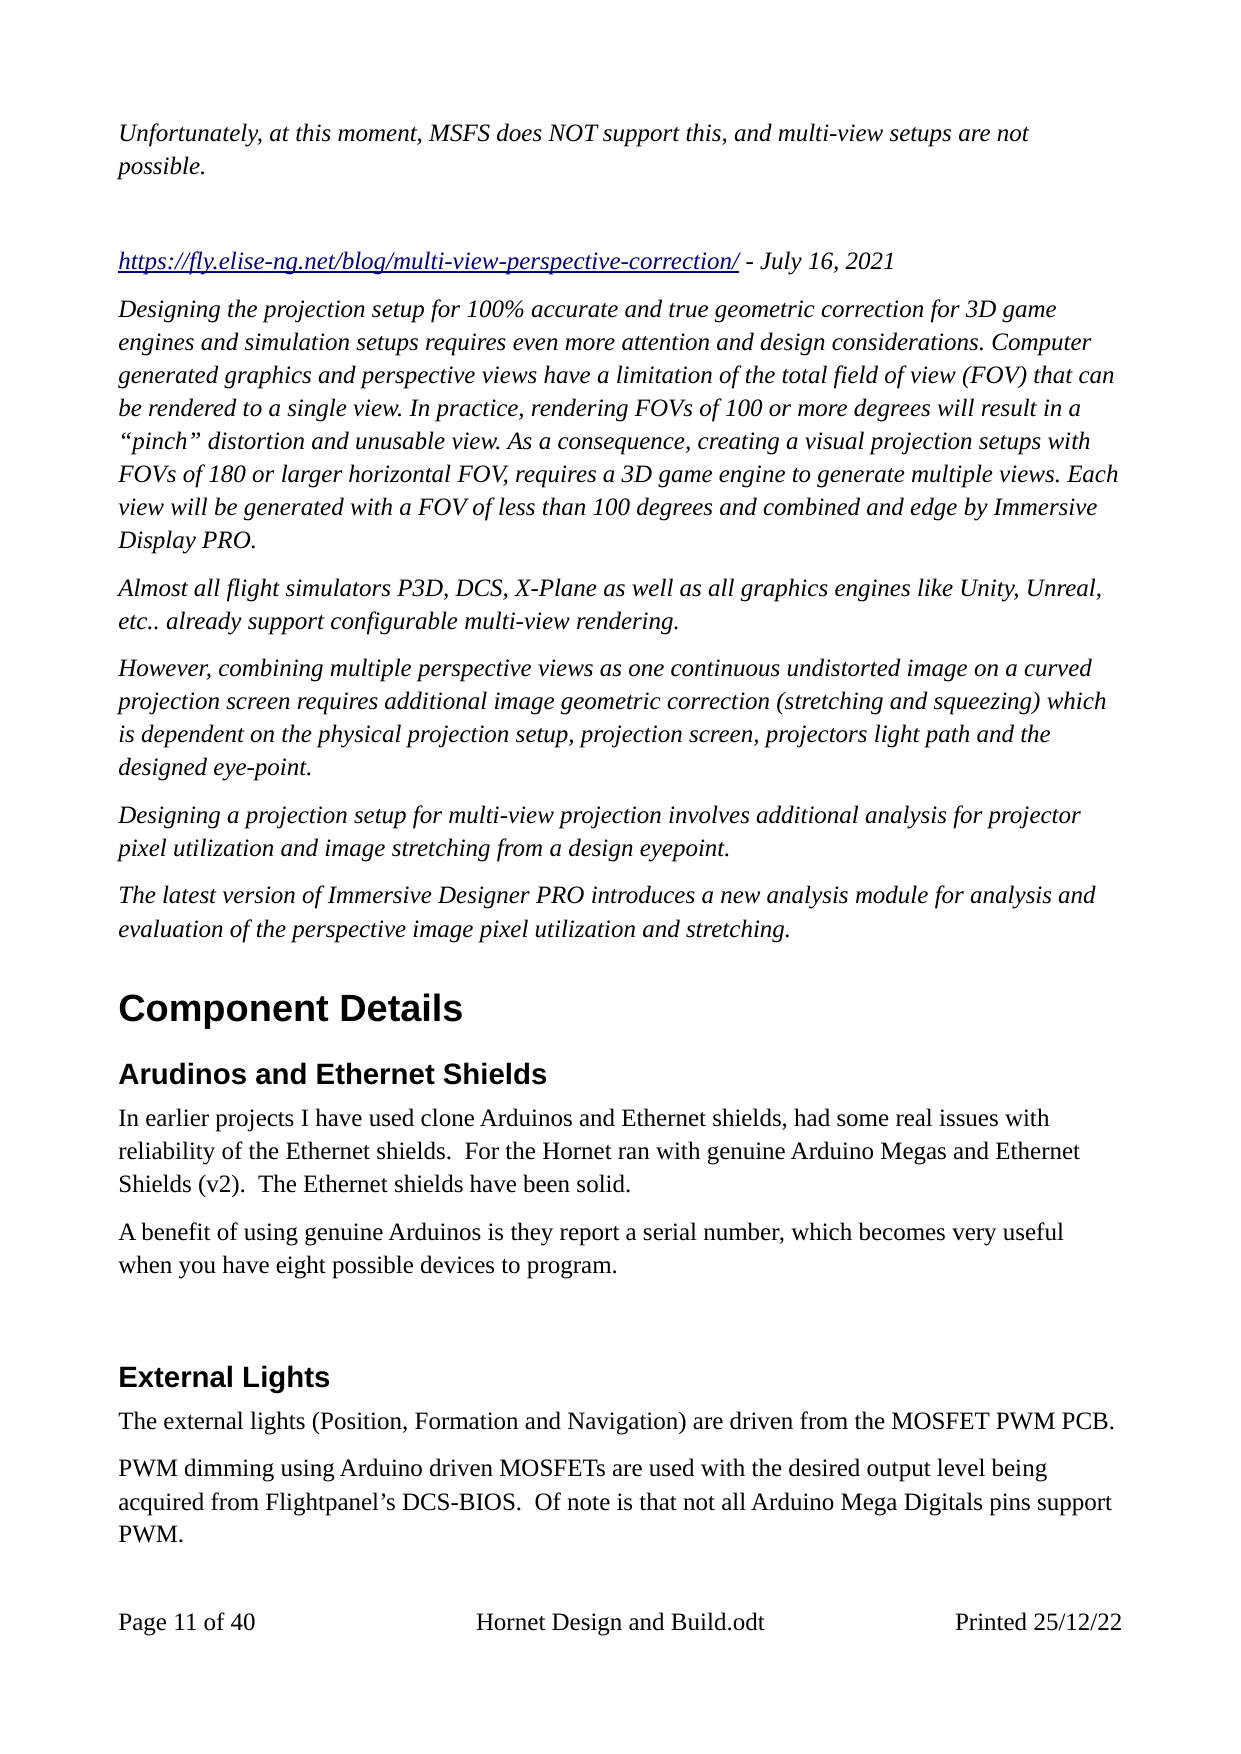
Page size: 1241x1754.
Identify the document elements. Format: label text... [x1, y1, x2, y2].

text Designing a projection setup for multi-view projection involves additional analysis for projector pixel utilization and image stretching from a design eyepoint. [118, 800, 1122, 862]
subtitle Arudinos and Ethernet Shields [118, 1057, 1122, 1091]
text However, combining multiple perspective views as one continuous undistorted image on a curved projection screen requires additional image geometric correction (stretching and squeezing) which is dependent on the physical projection setup, projection screen, projectors light path and the designed eye-point. [118, 653, 1122, 781]
subtitle External Lights [118, 1360, 1122, 1393]
text Unfortunately, at this moment, MSFS does NOT support this, and multi-view setups are not possible. [118, 118, 1122, 180]
subtitle Component Details [118, 986, 1122, 1030]
text In earlier projects I have used clone Arduinos and Ethernet shields, had some real issues with reliability of the Ethernet shields. For the Hornet ran with genuine Arduino Megas and Ethernet Shields (v2). The Ethernet shields have been solid. [118, 1103, 1122, 1198]
text https://fly.elise-ng.net/blog/multi-view-perspective-correction/ - July 16, 2021 [118, 246, 1122, 275]
text Almost all flight simulators P3D, DCS, X-Plane as well as all graphics engines like Unity, Unreal, etc.. already support configurable multi-view rendering. [118, 573, 1122, 634]
text A benefit of using genuine Arduinos is they report a serial number, which becomes very useful when you have eight possible devices to program. [118, 1217, 1122, 1279]
text The latest version of Immersive Designer PRO introduces a new analysis module for analysis and evaluation of the perspective image pixel utilization and stretching. [118, 881, 1122, 942]
text Designing the projection setup for 100% accurate and true geometric correction for 3D game engines and simulation setups requires even more attention and design considerations. Computer generated graphics and perspective views have a limitation of the total field of view (FOV) that can be rendered to a single view. In practice, rendering FOVs of 100 or more degrees will result in a “pinch” distortion and unusable view. As a consequence, creating a visual projection setups with FOVs of 180 or larger horizontal FOV, requires a 3D game engine to generate multiple views. Each view will be generated with a FOV of less than 100 degrees and combined and edge by Immersive Display PRO. [118, 294, 1122, 554]
text The external lights (Position, Formation and Navigation) are driven from the MOSFET PWM PCB. [118, 1406, 1122, 1435]
text PWM dimming using Arduino driven MOSFETs are used with the desired output level being acquired from Flightpanel’s DCS-BIOS. Of note is that not all Arduino Mega Digitals pins support PWM. [118, 1453, 1122, 1548]
